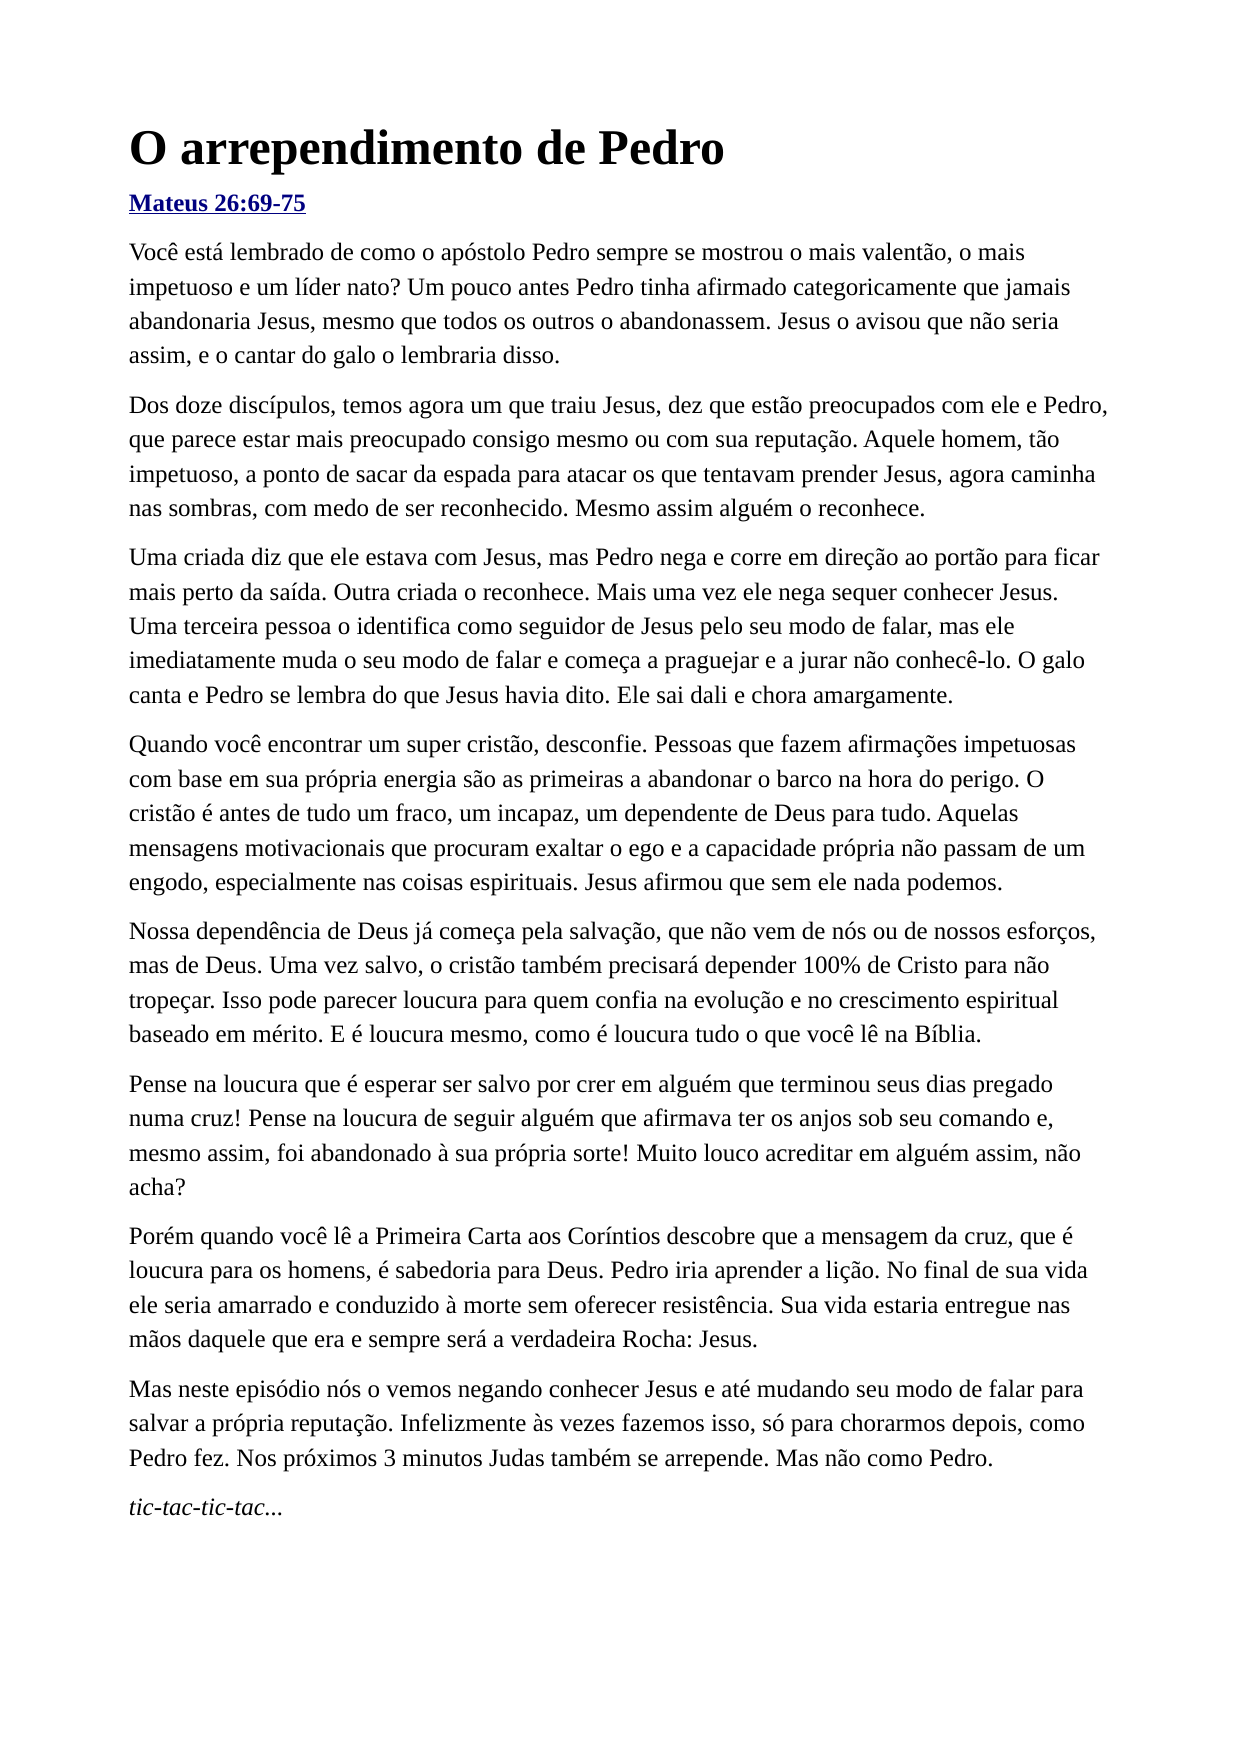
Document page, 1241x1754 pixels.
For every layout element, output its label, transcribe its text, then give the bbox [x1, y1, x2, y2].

text Mateus 26:69-75 [129, 188, 1111, 217]
text Porém quando você lê a Primeira Carta aos Coríntios descobre que a mensagem da cruz, que é loucura para os homens, é sabedoria para Deus. Pedro iria aprender a lição. No final de sua vida ele seria amarrado e conduzido à morte sem oferecer resistência. Sua vida estaria entregue nas mãos daquele que era e sempre será a verdadeira Rocha: Jesus. [129, 1221, 1111, 1353]
text Uma criada diz que ele estava com Jesus, mas Pedro nega e corre em direção ao portão para ficar mais perto da saída. Outra criada o reconhece. Mais uma vez ele nega sequer conhecer Jesus. Uma terceira pessoa o identifica como seguidor de Jesus pelo seu modo de falar, mas ele imediatamente muda o seu modo de falar e começa a praguejar e a jurar não conhecê-lo. O galo canta e Pedro se lembra do que Jesus havia dito. Ele sai dali e chora amargamente. [129, 542, 1111, 709]
text Pense na loucura que é esperar ser salvo por crer em alguém que terminou seus dias pregado numa cruz! Pense na loucura de seguir alguém que afirmava ter os anjos sob seu comando e, mesmo assim, foi abandonado à sua própria sorte! Muito louco acreditar em alguém assim, não acha? [129, 1069, 1111, 1201]
text tic-tac-tic-tac... [129, 1492, 1111, 1520]
text Você está lembrado de como o apóstolo Pedro sempre se mostrou o mais valentão, o mais impetuoso e um líder nato? Um pouco antes Pedro tinha afirmado categoricamente que jamais abandonaria Jesus, mesmo que todos os outros o abandonassem. Jesus o avisou que não seria assim, e o cantar do galo o lembraria disso. [129, 237, 1111, 369]
subtitle O arrependimento de Pedro [129, 118, 1111, 176]
text Mas neste episódio nós o vemos negando conhecer Jesus e até mudando seu modo de falar para salvar a própria reputação. Infelizmente às vezes fazemos isso, só para chorarmos depois, como Pedro fez. Nos próximos 3 minutos Judas também se arrepende. Mas não como Pedro. [129, 1374, 1111, 1471]
text Dos doze discípulos, temos agora um que traiu Jesus, dez que estão preocupados com ele e Pedro, que parece estar mais preocupado consigo mesmo ou com sua reputação. Aquele homem, tão impetuoso, a ponto de sacar da espada para atacar os que tentavam prender Jesus, agora caminha nas sombras, com medo de ser reconhecido. Mesmo assim alguém o reconhece. [129, 390, 1111, 522]
text Nossa dependência de Deus já começa pela salvação, que não vem de nós ou de nossos esforços, mas de Deus. Uma vez salvo, o cristão também precisará depender 100% de Cristo para não tropeçar. Isso pode parecer loucura para quem confia na evolução e no crescimento espiritual baseado em mérito. E é loucura mesmo, como é loucura tudo o que você lê na Bíblia. [129, 916, 1111, 1048]
text Quando você encontrar um super cristão, desconfie. Pessoas que fazem afirmações impetuosas com base em sua própria energia são as primeiras a abandonar o barco na hora do perigo. O cristão é antes de tudo um fraco, um incapaz, um dependente de Deus para tudo. Aquelas mensagens motivacionais que procuram exaltar o ego e a capacidade própria não passam de um engodo, especialmente nas coisas espirituais. Jesus afirmou que sem ele nada podemos. [129, 729, 1111, 896]
